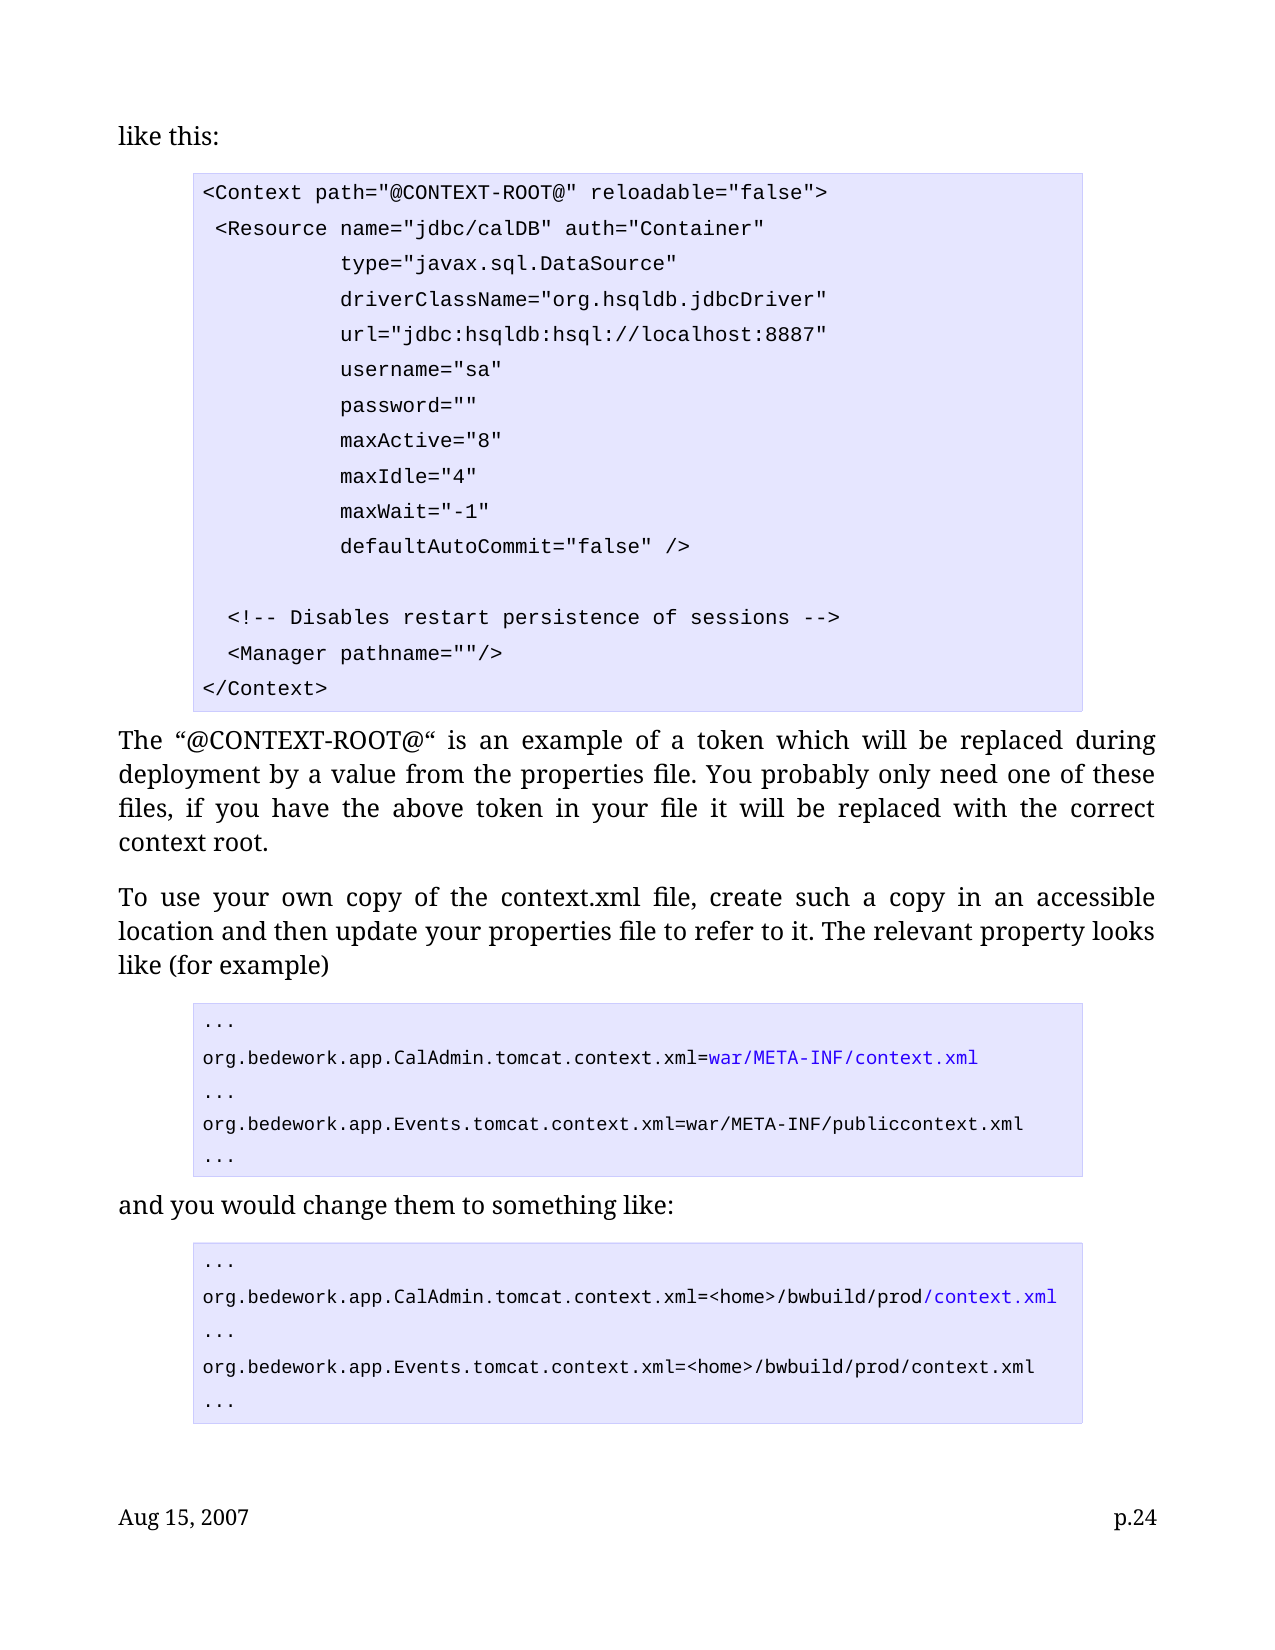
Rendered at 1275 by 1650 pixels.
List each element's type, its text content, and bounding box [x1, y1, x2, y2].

text ... [194, 1137, 1082, 1176]
text and you would change them to something like: [118, 1187, 1157, 1221]
text type="javax.sql.DataSource" [194, 244, 1082, 277]
text org.bedework.app.Events.tomcat.context.xml=<home>/bwbuild/prod/context.xml [194, 1345, 1082, 1379]
text maxActive="8" [194, 421, 1082, 454]
text url="jdbc:hsqldb:hsql://localhost:8887" [194, 315, 1082, 348]
text like this: [118, 118, 1157, 152]
text ... [194, 1383, 1082, 1423]
text <Resource name="jdbc/calDB" auth="Container" [194, 209, 1082, 241]
text ... [194, 1073, 1082, 1104]
text org.bedework.app.Events.tomcat.context.xml=war/META-INF/publiccontext.xml [194, 1105, 1082, 1136]
text ... [194, 1244, 1082, 1273]
text To use your own copy of the context.xml file, create such a copy in an accessible location and then update your properties file to refer to it. The relevant property looks like (for example) [118, 880, 1157, 982]
text ... [194, 1313, 1082, 1343]
text The “@CONTEXT-ROOT@“ is an example of a token which will be replaced during deployment by a value from the properties file. You probably only need one of these files, if you have the above token in your file it will be replaced with the correct context root. [118, 723, 1157, 859]
text maxWait="-1" [194, 492, 1082, 525]
text org.bedework.app.CalAdmin.tomcat.context.xml=war/META-INF/context.xml [194, 1035, 1082, 1070]
text </Context> [194, 669, 1082, 711]
text defaultAutoCommit="false" /> [194, 527, 1082, 560]
text driverClassName="org.hsqldb.jdbcDriver" [194, 279, 1082, 312]
text <Context path="@CONTEXT-ROOT@" reloadable="false"> [194, 174, 1082, 206]
text ... [194, 1004, 1082, 1033]
text username="sa" [194, 350, 1082, 383]
text <Manager pathname=""/> [194, 634, 1082, 666]
text maxIdle="4" [194, 457, 1082, 489]
text password="" [194, 386, 1082, 418]
text <!-- Disables restart persistence of sessions --> [194, 598, 1082, 631]
text org.bedework.app.CalAdmin.tomcat.context.xml=<home>/bwbuild/prod/context.xml [194, 1274, 1082, 1309]
